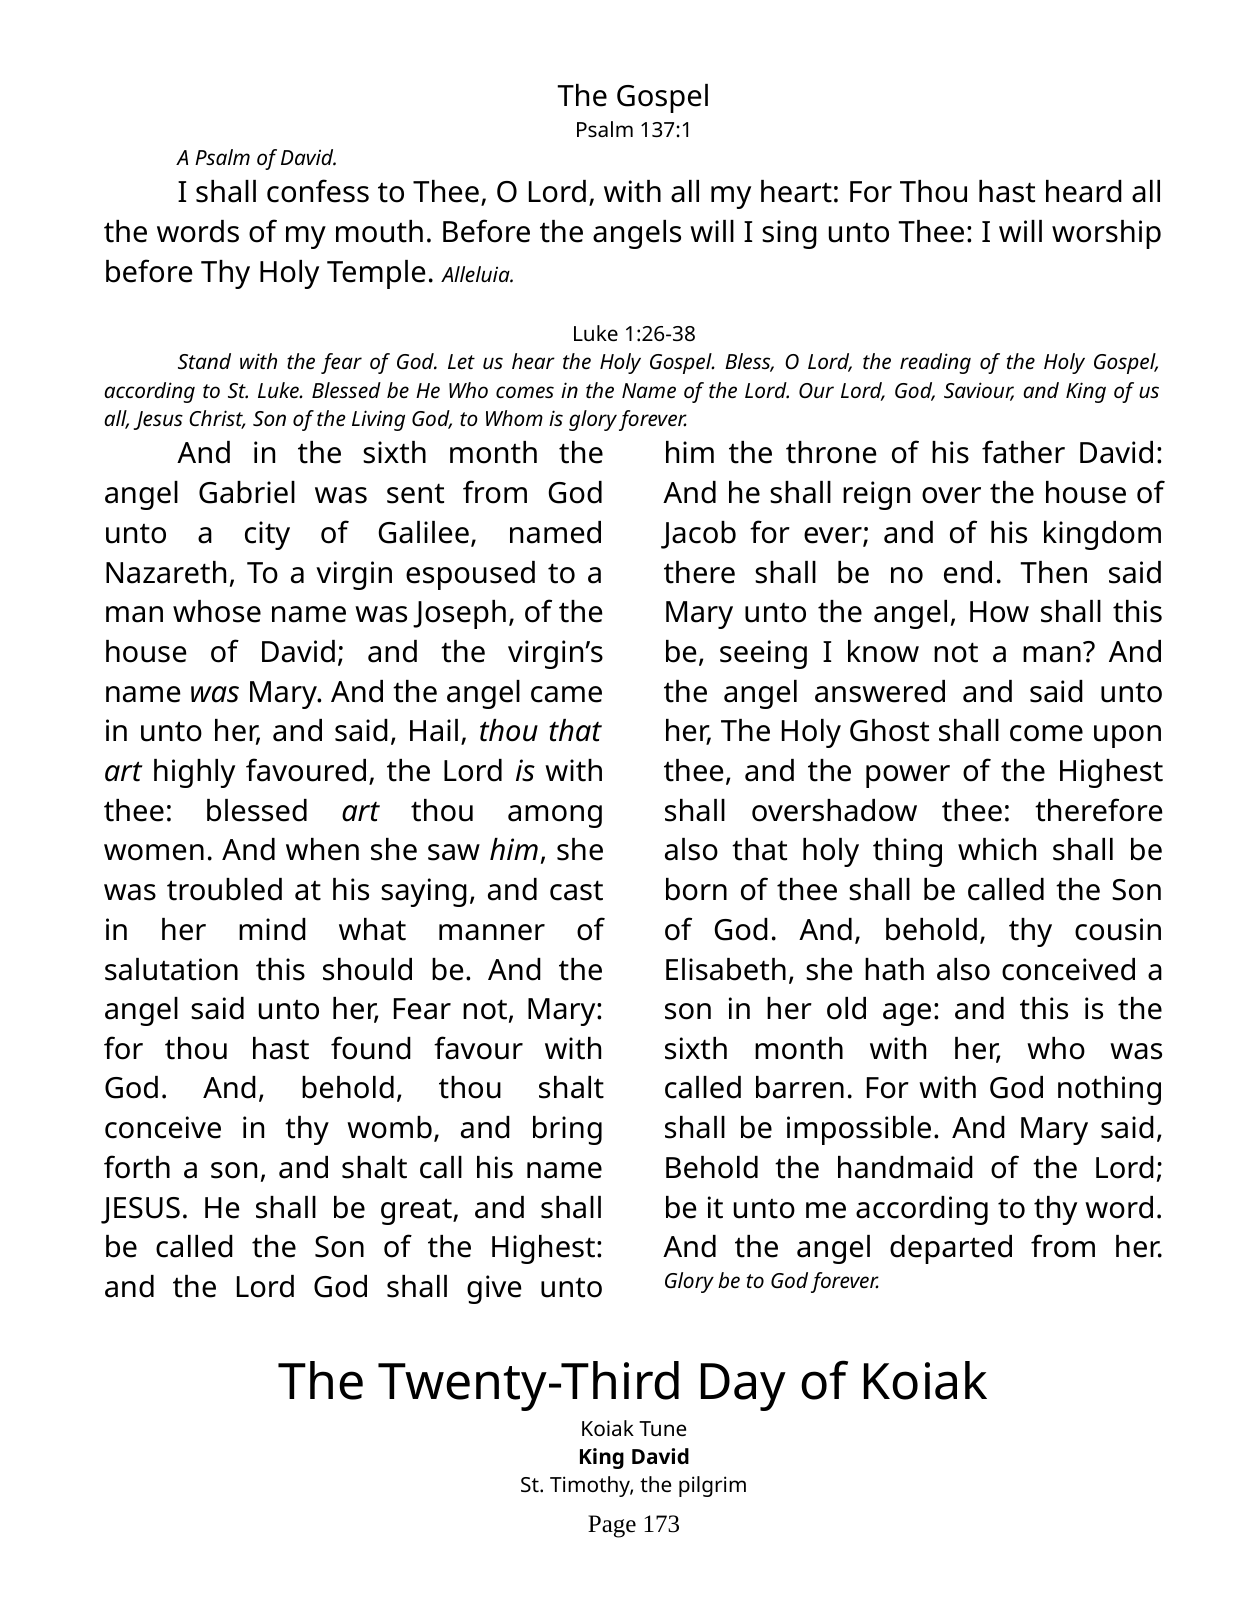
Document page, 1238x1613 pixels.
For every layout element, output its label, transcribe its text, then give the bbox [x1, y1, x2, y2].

text And in the sixth month the angel Gabriel was sent from God unto a city of Galilee, named Nazareth, To a virgin espoused to a man whose name was Joseph, of the house of David; and the virgin’s name was Mary. And the angel came in unto her, and said, Hail, thou that art highly favoured, the Lord is with thee: blessed art thou among women. And when she saw him, she was troubled at his saying, and cast in her mind what manner of salutation this should be. And the angel said unto her, Fear not, Mary: for thou hast found favour with God. And, behold, thou shalt conceive in thy womb, and bring forth a son, and shalt call his name JESUS. He shall be great, and shall be called the Son of the Highest: and the Lord God shall give unto [103, 433, 604, 1306]
text him the throne of his father David: And he shall reign over the house of Jacob for ever; and of his kingdom there shall be no end. Then said Mary unto the angel, How shall this be, seeing I know not a man? And the angel answered and said unto her, The Holy Ghost shall come upon thee, and the power of the Highest shall overshadow thee: therefore also that holy thing which shall be born of thee shall be called the Son of God. And, behold, thy cousin Elisabeth, she hath also conceived a son in her old age: and this is the sixth month with her, who was called barren. For with God nothing shall be impossible. And Mary said, Behold the handmaid of the Lord; be it unto me according to thy word. And the angel departed from her. Glory be to God forever. [663, 433, 1164, 1295]
text The Gospel [103, 75, 1164, 115]
text Psalm 137:1 [103, 115, 1164, 143]
text Koiak Tune [103, 1414, 1164, 1442]
text A Psalm of David. [103, 143, 1164, 172]
text Stand with the fear of God. Let us hear the Holy Gospel. Bless, O Lord, the reading of the Holy Gospel, according to St. Luke. Blessed be He Who comes in the Name of the Lord. Our Lord, God, Saviour, and King of us all, Jesus Christ, Son of the Living God, to Whom is glory forever. [103, 347, 1164, 433]
text The Twenty-Third Day of Koiak [103, 1346, 1164, 1414]
text King David [103, 1442, 1164, 1471]
text I shall confess to Thee, O Lord, with all my heart: For Thou hast heard all the words of my mouth. Before the angels will I sing unto Thee: I will worship before Thy Holy Temple. Alleluia. [103, 172, 1164, 291]
text St. Timothy, the pilgrim [103, 1471, 1164, 1499]
text Luke 1:26-38 [103, 319, 1164, 347]
